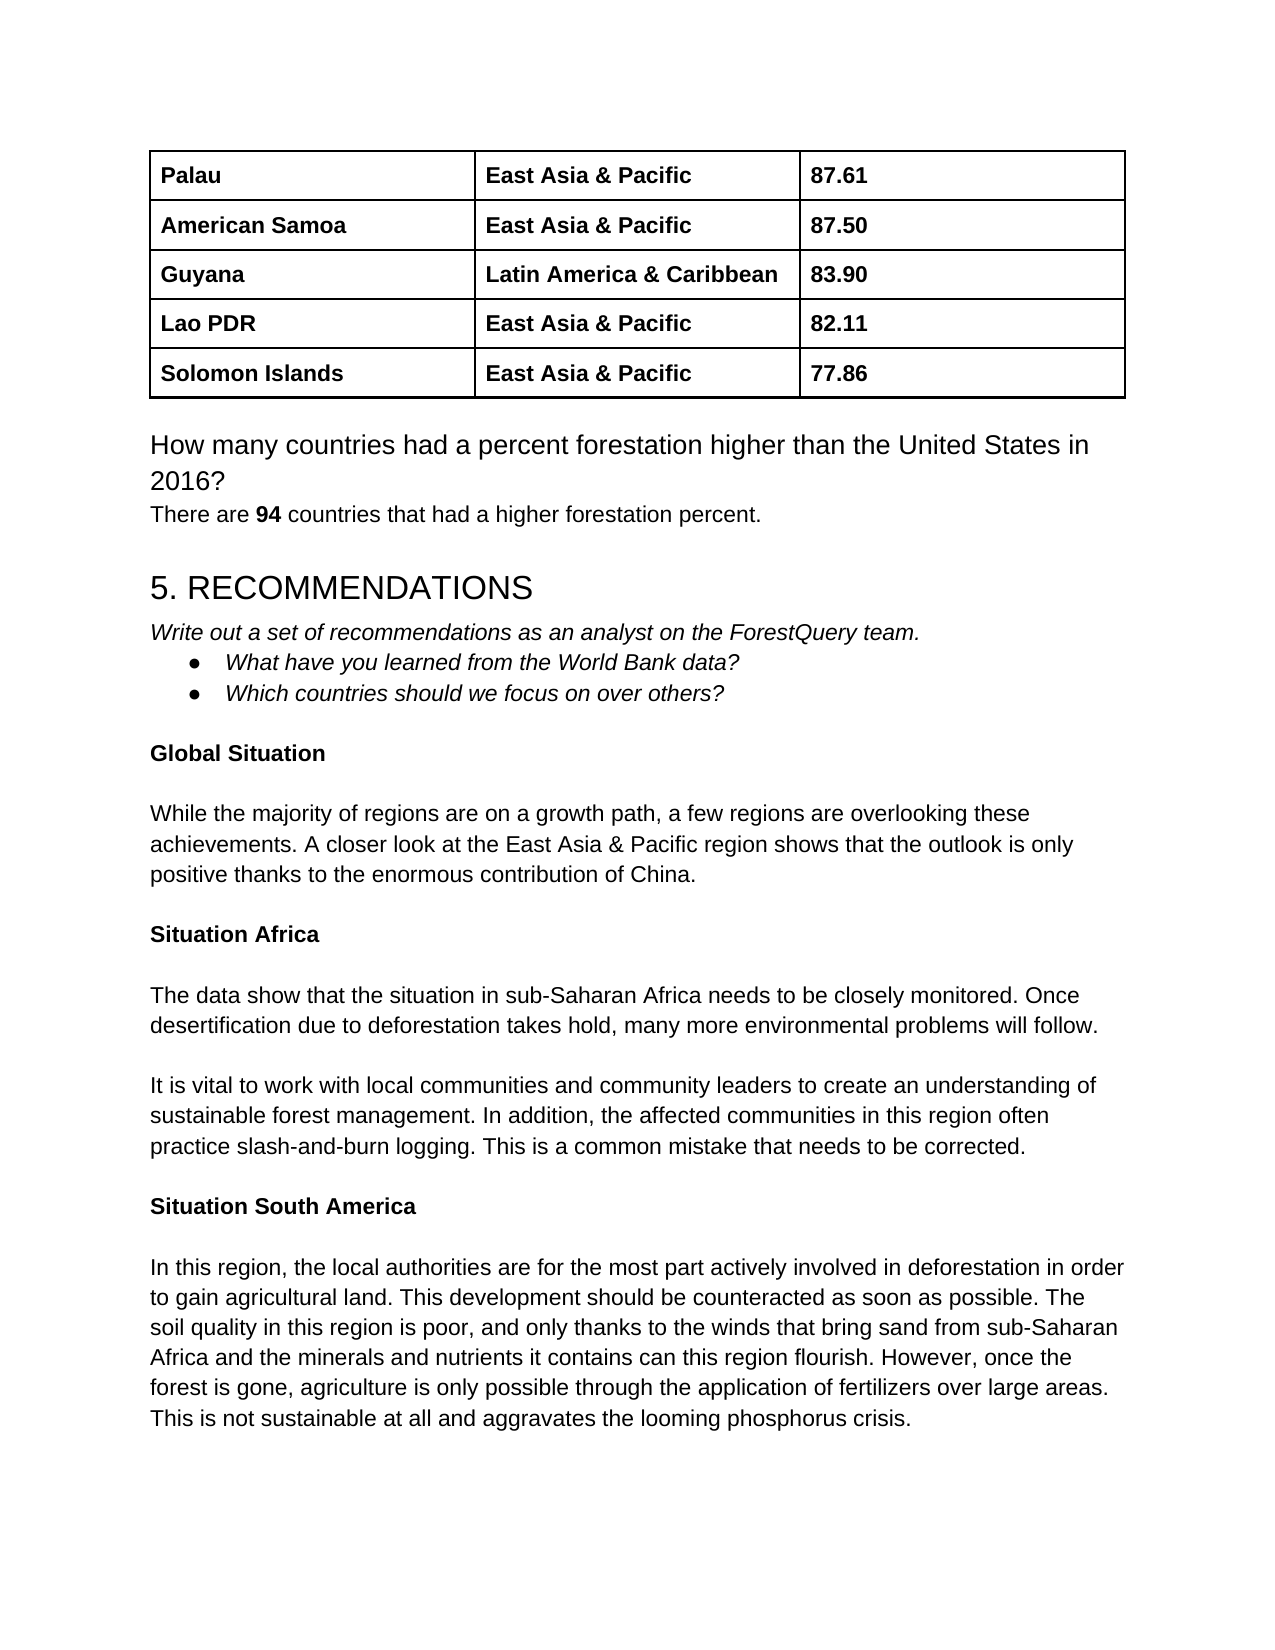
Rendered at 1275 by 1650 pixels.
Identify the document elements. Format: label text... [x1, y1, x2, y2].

table_cell Solomon Islands [151, 349, 474, 396]
list What have you learned from the World Bank data? [187, 649, 1125, 676]
text Write out a set of recommendations as an analyst on the ForestQuery team. [150, 619, 1125, 646]
text How many countries had a percent forestation higher than the United States in 2016? [150, 429, 1125, 496]
subtitle 5. RECOMMENDATIONS [150, 568, 1125, 607]
table_cell Latin America & Caribbean [476, 251, 799, 298]
text While the majority of regions are on a growth path, a few regions are overlooking these achievements. A closer look at the East Asia & Pacific region shows that the outlook is only positive thanks to the enormous contribution of China. [150, 800, 1125, 887]
table_cell 87.61 [801, 152, 1124, 199]
table_cell Palau [151, 152, 474, 199]
table_cell Guyana [151, 251, 474, 298]
text Situation South America [150, 1193, 1125, 1219]
text The data show that the situation in sub-Saharan Africa needs to be closely monitored. Once desertification due to deforestation takes hold, many more environmental problems will follow. [150, 982, 1125, 1038]
table_cell Lao PDR [151, 300, 474, 347]
text Global Situation [150, 740, 1125, 766]
table_cell American Samoa [151, 201, 474, 248]
table_cell 82.11 [801, 300, 1124, 347]
table_cell East Asia & Pacific [476, 300, 799, 347]
table_cell 83.90 [801, 251, 1124, 298]
table_cell East Asia & Pacific [476, 152, 799, 199]
text There are 94 countries that had a higher forestation percent. [150, 501, 1125, 527]
table_cell 87.50 [801, 201, 1124, 248]
list Which countries should we focus on over others? [187, 679, 1125, 706]
table_cell 77.86 [801, 349, 1124, 396]
text Situation Africa [150, 921, 1125, 948]
text In this region, the local authorities are for the most part actively involved in deforestation in order to gain agricultural land. This development should be counteracted as soon as possible. The soil quality in this region is poor, and only thanks to the winds that bring sand from sub-Saharan Africa and the minerals and nutrients it contains can this region flourish. However, once the forest is gone, agriculture is only possible through the application of fertilizers over large areas. This is not sustainable at all and aggravates the looming phosphorus crisis. [150, 1253, 1125, 1431]
text It is vital to work with local communities and community leaders to create an understanding of sustainable forest management. In addition, the affected communities in this region often practice slash-and-burn logging. This is a common mistake that needs to be corrected. [150, 1072, 1125, 1159]
table_cell East Asia & Pacific [476, 201, 799, 248]
table_cell East Asia & Pacific [476, 349, 799, 396]
